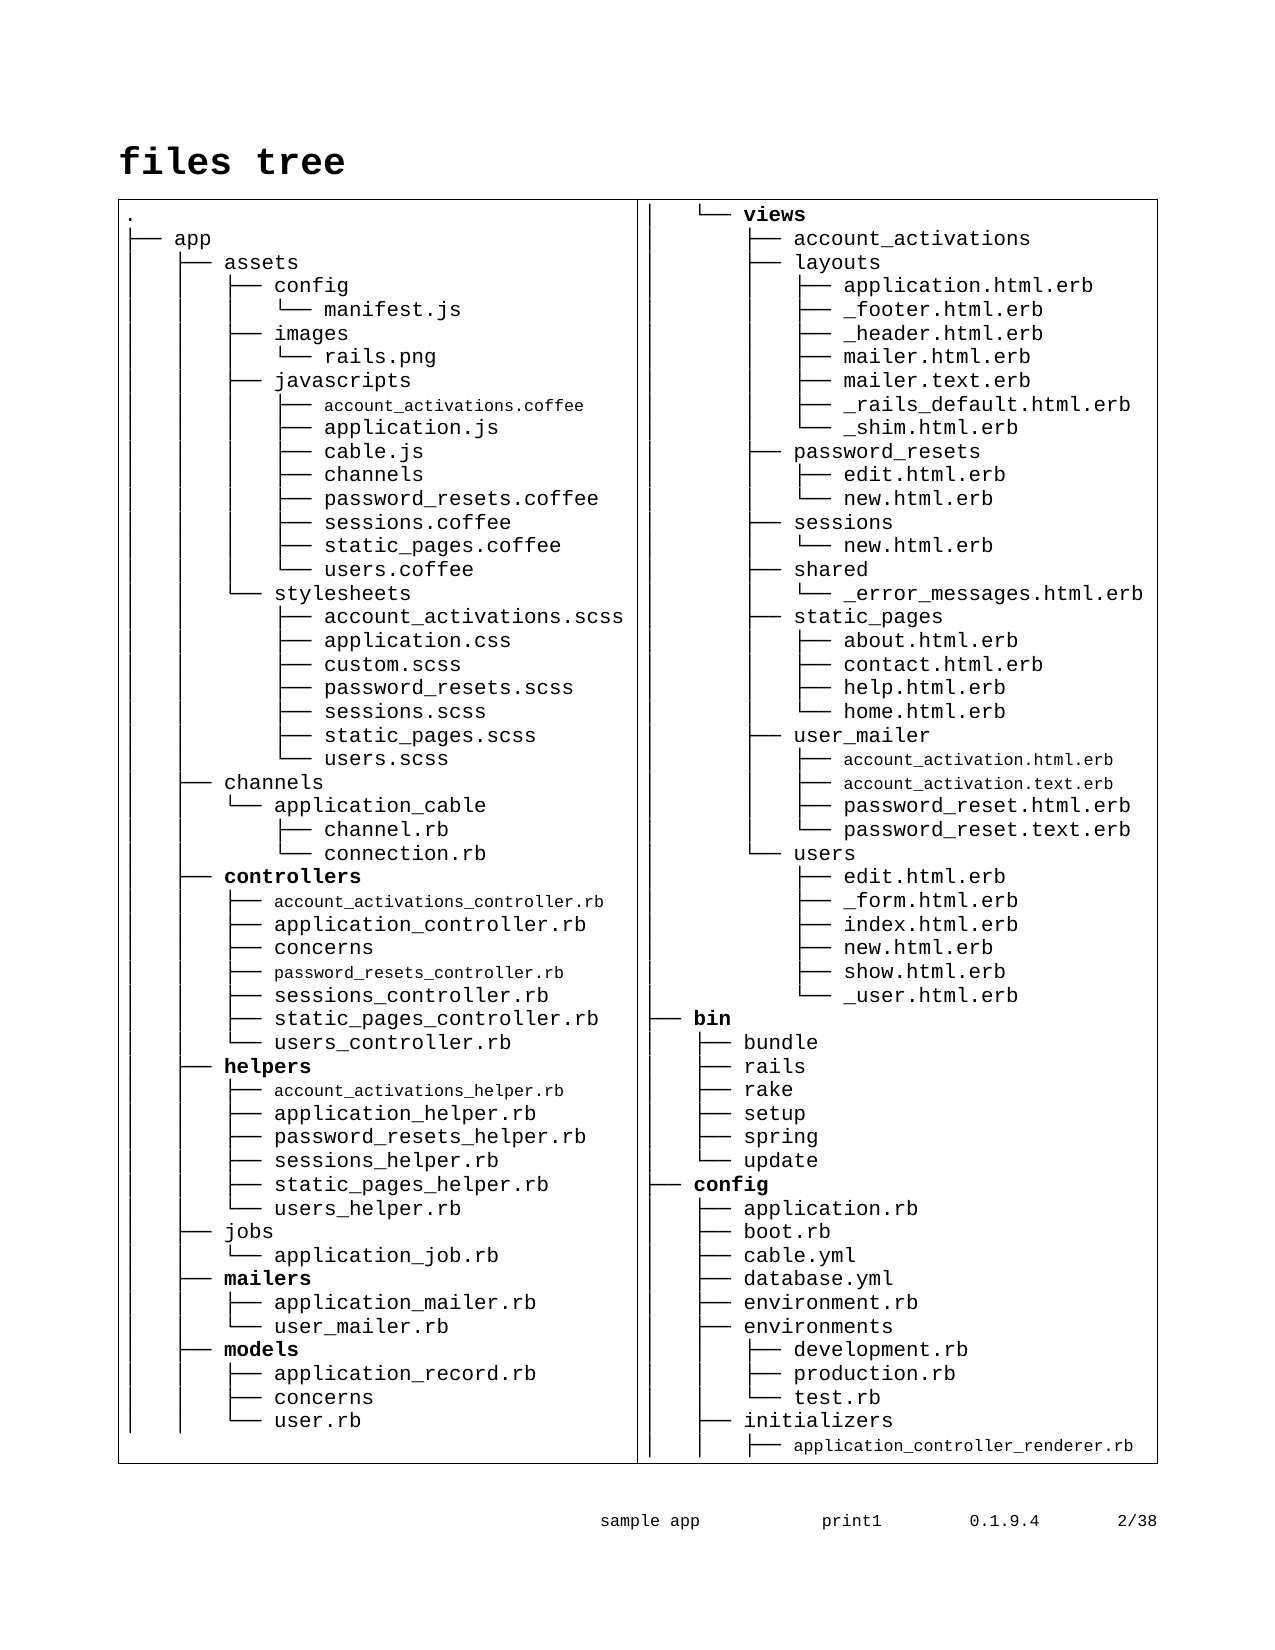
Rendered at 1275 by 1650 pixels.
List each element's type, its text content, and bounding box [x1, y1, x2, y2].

table_header │ └── views │ ├── account_activations │ ├── layouts │ │ ├── application.html.erb │ │ ├── _footer.html.erb │ │ ├── _header.html.erb │ │ ├── mailer.html.erb │ │ ├── mailer.text.erb │ │ ├── _rails_default.html.erb │ │ └── _shim.html.erb │ ├── password_resets │ │ ├── edit.html.erb │ │ └── new.html.erb │ ├── sessions │ │ └── new.html.erb │ ├── shared │ │ └── _error_messages.html.erb │ ├── static_pages │ │ ├── about.html.erb │ │ ├── contact.html.erb │ │ ├── help.html.erb │ │ └── home.html.erb │ ├── user_mailer │ │ ├── account_activation.html.erb │ │ ├── account_activation.text.erb │ │ ├── password_reset.html.erb │ │ └── password_reset.text.erb │ └── users │ ├── edit.html.erb │ ├── _form.html.erb │ ├── index.html.erb │ ├── new.html.erb │ ├── show.html.erb │ └── _user.html.erb ├── bin │ ├── bundle │ ├── rails │ ├── rake │ ├── setup │ ├── spring │ └── update ├── config │ ├── application.rb │ ├── boot.rb │ ├── cable.yml │ ├── database.yml │ ├── environment.rb │ ├── environments │ │ ├── development.rb │ │ ├── production.rb │ │ └── test.rb │ ├── initializers │ │ ├── application_controller_renderer.rb [638, 200, 1157, 1463]
subtitle files tree [118, 143, 1157, 186]
table_header . ├── app │ ├── assets │ │ ├── config │ │ │ └── manifest.js │ │ ├── images │ │ │ └── rails.png │ │ ├── javascripts │ │ │ ├── account_activations.coffee │ │ │ ├── application.js │ │ │ ├── cable.js │ │ │ ├── channels │ │ │ ├── password_resets.coffee │ │ │ ├── sessions.coffee │ │ │ ├── static_pages.coffee │ │ │ └── users.coffee │ │ └── stylesheets │ │ ├── account_activations.scss │ │ ├── application.css │ │ ├── custom.scss │ │ ├── password_resets.scss │ │ ├── sessions.scss │ │ ├── static_pages.scss │ │ └── users.scss │ ├── channels │ │ └── application_cable │ │ ├── channel.rb │ │ └── connection.rb │ ├── controllers │ │ ├── account_activations_controller.rb │ │ ├── application_controller.rb │ │ ├── concerns │ │ ├── password_resets_controller.rb │ │ ├── sessions_controller.rb │ │ ├── static_pages_controller.rb │ │ └── users_controller.rb │ ├── helpers │ │ ├── account_activations_helper.rb │ │ ├── application_helper.rb │ │ ├── password_resets_helper.rb │ │ ├── sessions_helper.rb │ │ ├── static_pages_helper.rb │ │ └── users_helper.rb │ ├── jobs │ │ └── application_job.rb │ ├── mailers │ │ ├── application_mailer.rb │ │ └── user_mailer.rb │ ├── models │ │ ├── application_record.rb │ │ ├── concerns │ │ └── user.rb [119, 200, 637, 1463]
